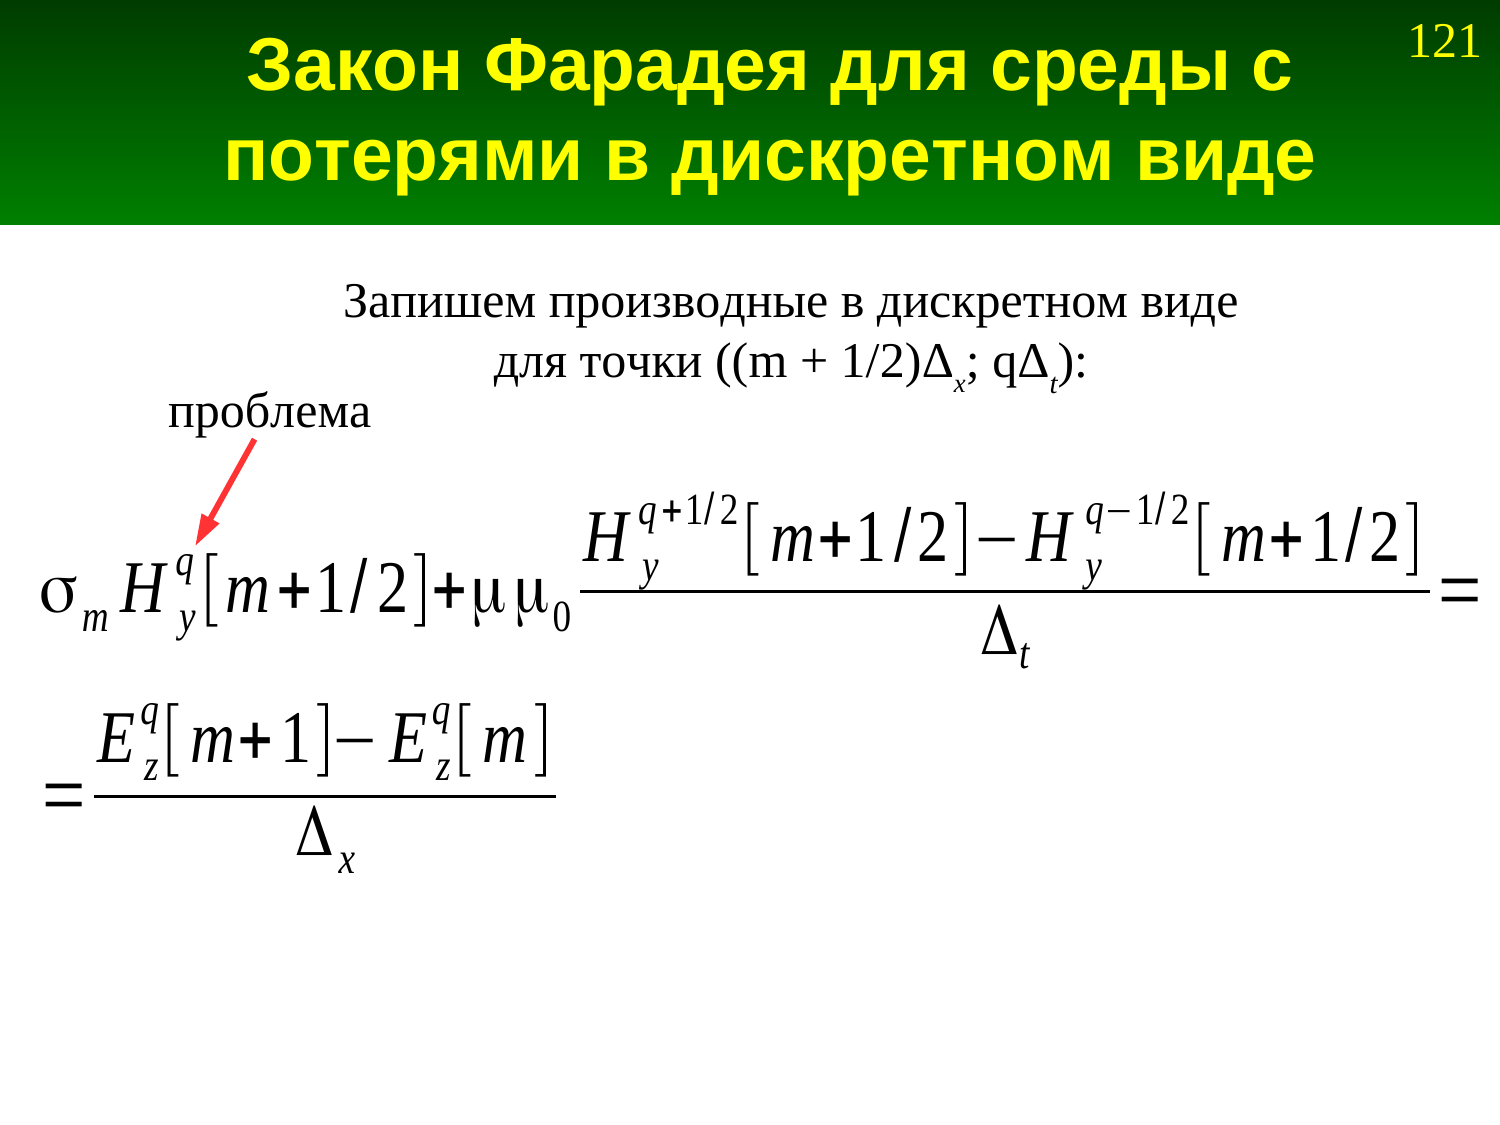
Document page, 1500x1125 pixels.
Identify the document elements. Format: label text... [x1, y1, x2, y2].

text_box Запишем производные в дискретном виде для точки ((m + 1/2)Δx; qΔt): [328, 259, 1268, 407]
chart [23, 482, 1500, 882]
text_box проблема [153, 370, 387, 446]
title Закон Фарадея для среды с потерями в дискретном виде [100, 7, 1441, 204]
